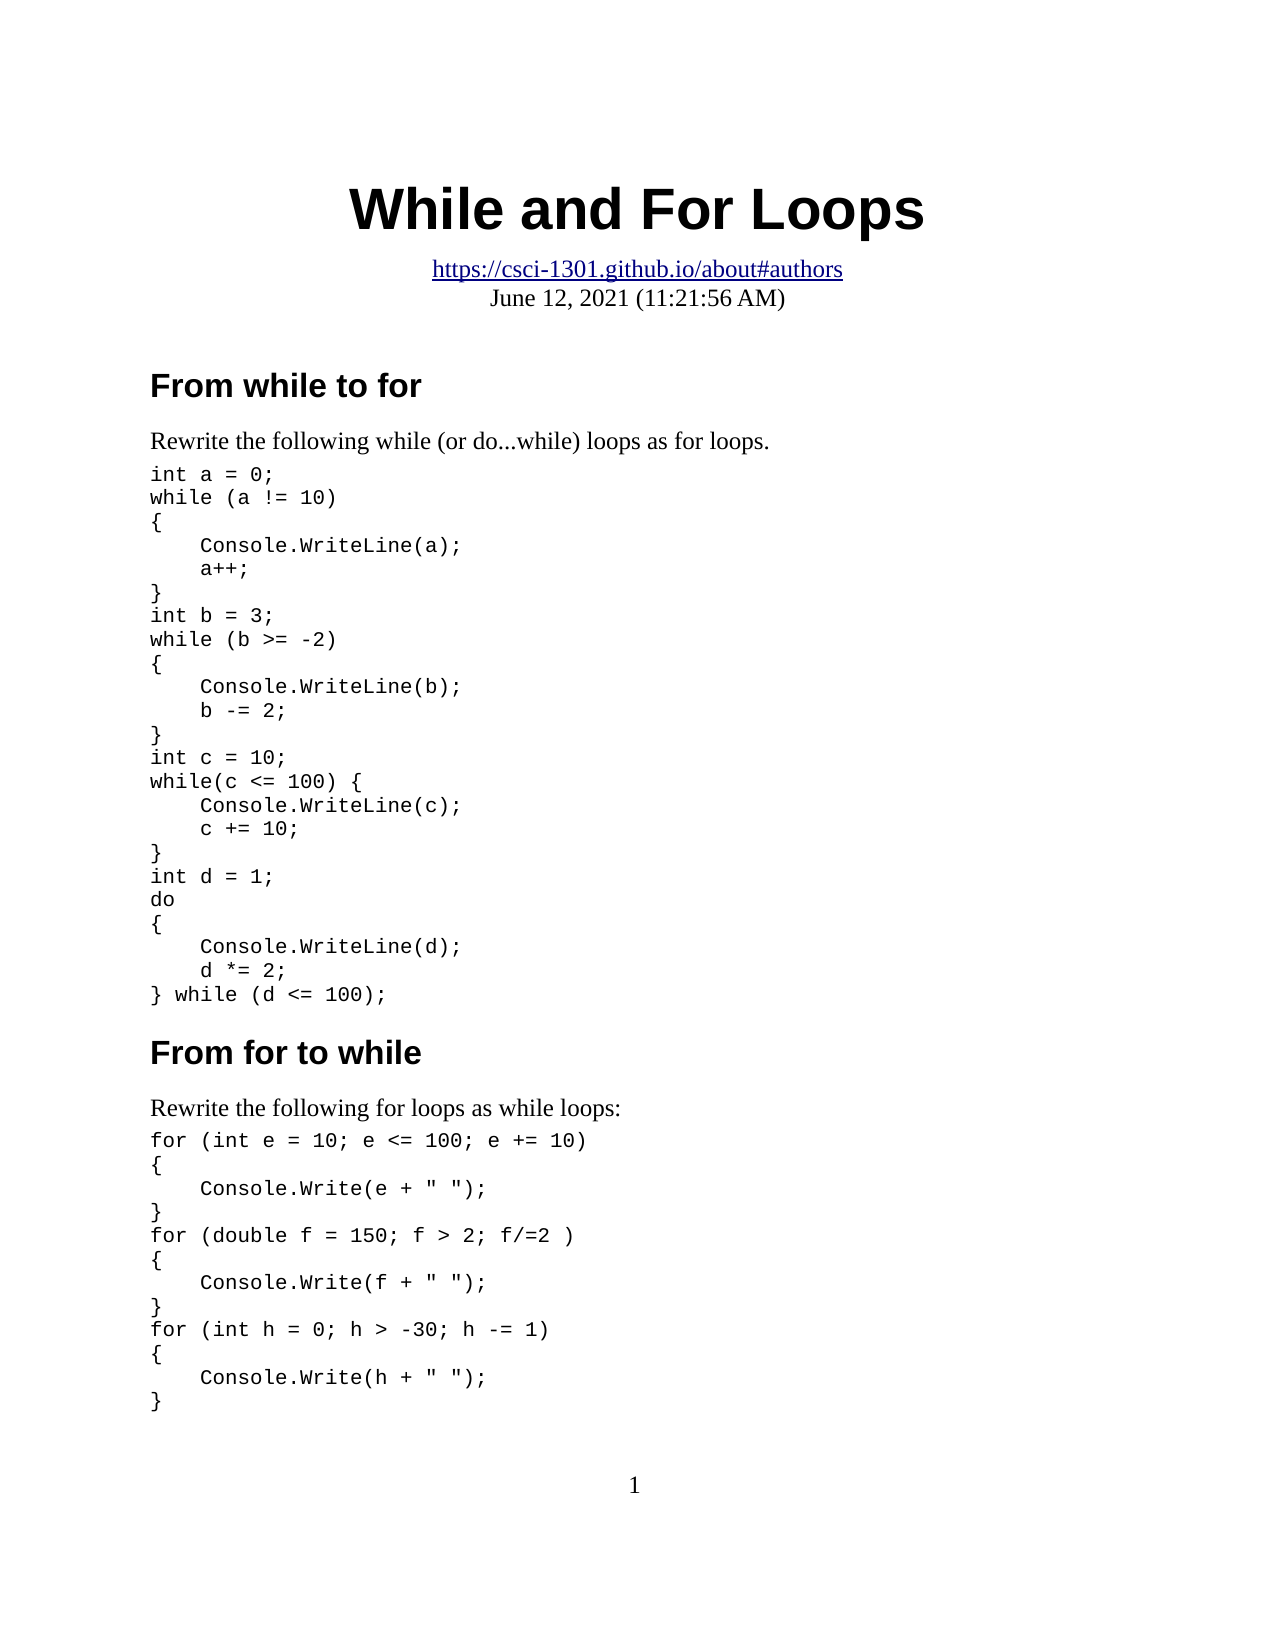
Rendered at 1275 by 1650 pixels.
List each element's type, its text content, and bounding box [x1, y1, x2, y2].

text for (int h = 0; h > -30; h -= 1) [150, 1319, 1125, 1343]
subtitle From for to while [150, 1032, 1125, 1071]
text for (int e = 10; e <= 100; e += 10) [150, 1130, 1125, 1154]
text } [150, 1201, 1125, 1225]
text { [150, 653, 1125, 676]
text Console.Write(e + " "); [150, 1178, 1125, 1201]
text Console.WriteLine(d); [150, 937, 1125, 960]
text Rewrite the following for loops as while loops: [150, 1093, 1125, 1121]
text } [150, 582, 1125, 606]
text Console.WriteLine(a); [150, 534, 1125, 558]
text } [150, 1296, 1125, 1319]
text } [150, 842, 1125, 866]
text while (b >= -2) [150, 629, 1125, 653]
text Console.WriteLine(b); [150, 676, 1125, 700]
text } while (d <= 100); [150, 984, 1125, 1007]
text int c = 10; [150, 747, 1125, 771]
text https://csci-1301.github.io/about#authors [150, 254, 1125, 283]
text Console.Write(f + " "); [150, 1272, 1125, 1296]
text a++; [150, 558, 1125, 582]
text } [150, 1390, 1125, 1414]
text int b = 3; [150, 606, 1125, 629]
text int a = 0; [150, 464, 1125, 487]
title While and For Loops [150, 175, 1125, 242]
text Console.WriteLine(c); [150, 795, 1125, 818]
text do [150, 889, 1125, 913]
text { [150, 1343, 1125, 1367]
text Rewrite the following while (or do...while) loops as for loops. [150, 426, 1125, 455]
text for (double f = 150; f > 2; f/=2 ) [150, 1225, 1125, 1248]
text { [150, 511, 1125, 534]
text June 12, 2021 (11:21:56 AM) [150, 283, 1125, 312]
subtitle From while to for [150, 366, 1125, 404]
text while (a != 10) [150, 487, 1125, 511]
text d *= 2; [150, 960, 1125, 984]
text c += 10; [150, 818, 1125, 842]
text { [150, 1248, 1125, 1272]
text while(c <= 100) { [150, 771, 1125, 795]
text } [150, 724, 1125, 747]
text b -= 2; [150, 700, 1125, 724]
text { [150, 913, 1125, 937]
text Console.Write(h + " "); [150, 1367, 1125, 1390]
text int d = 1; [150, 866, 1125, 889]
text { [150, 1154, 1125, 1178]
